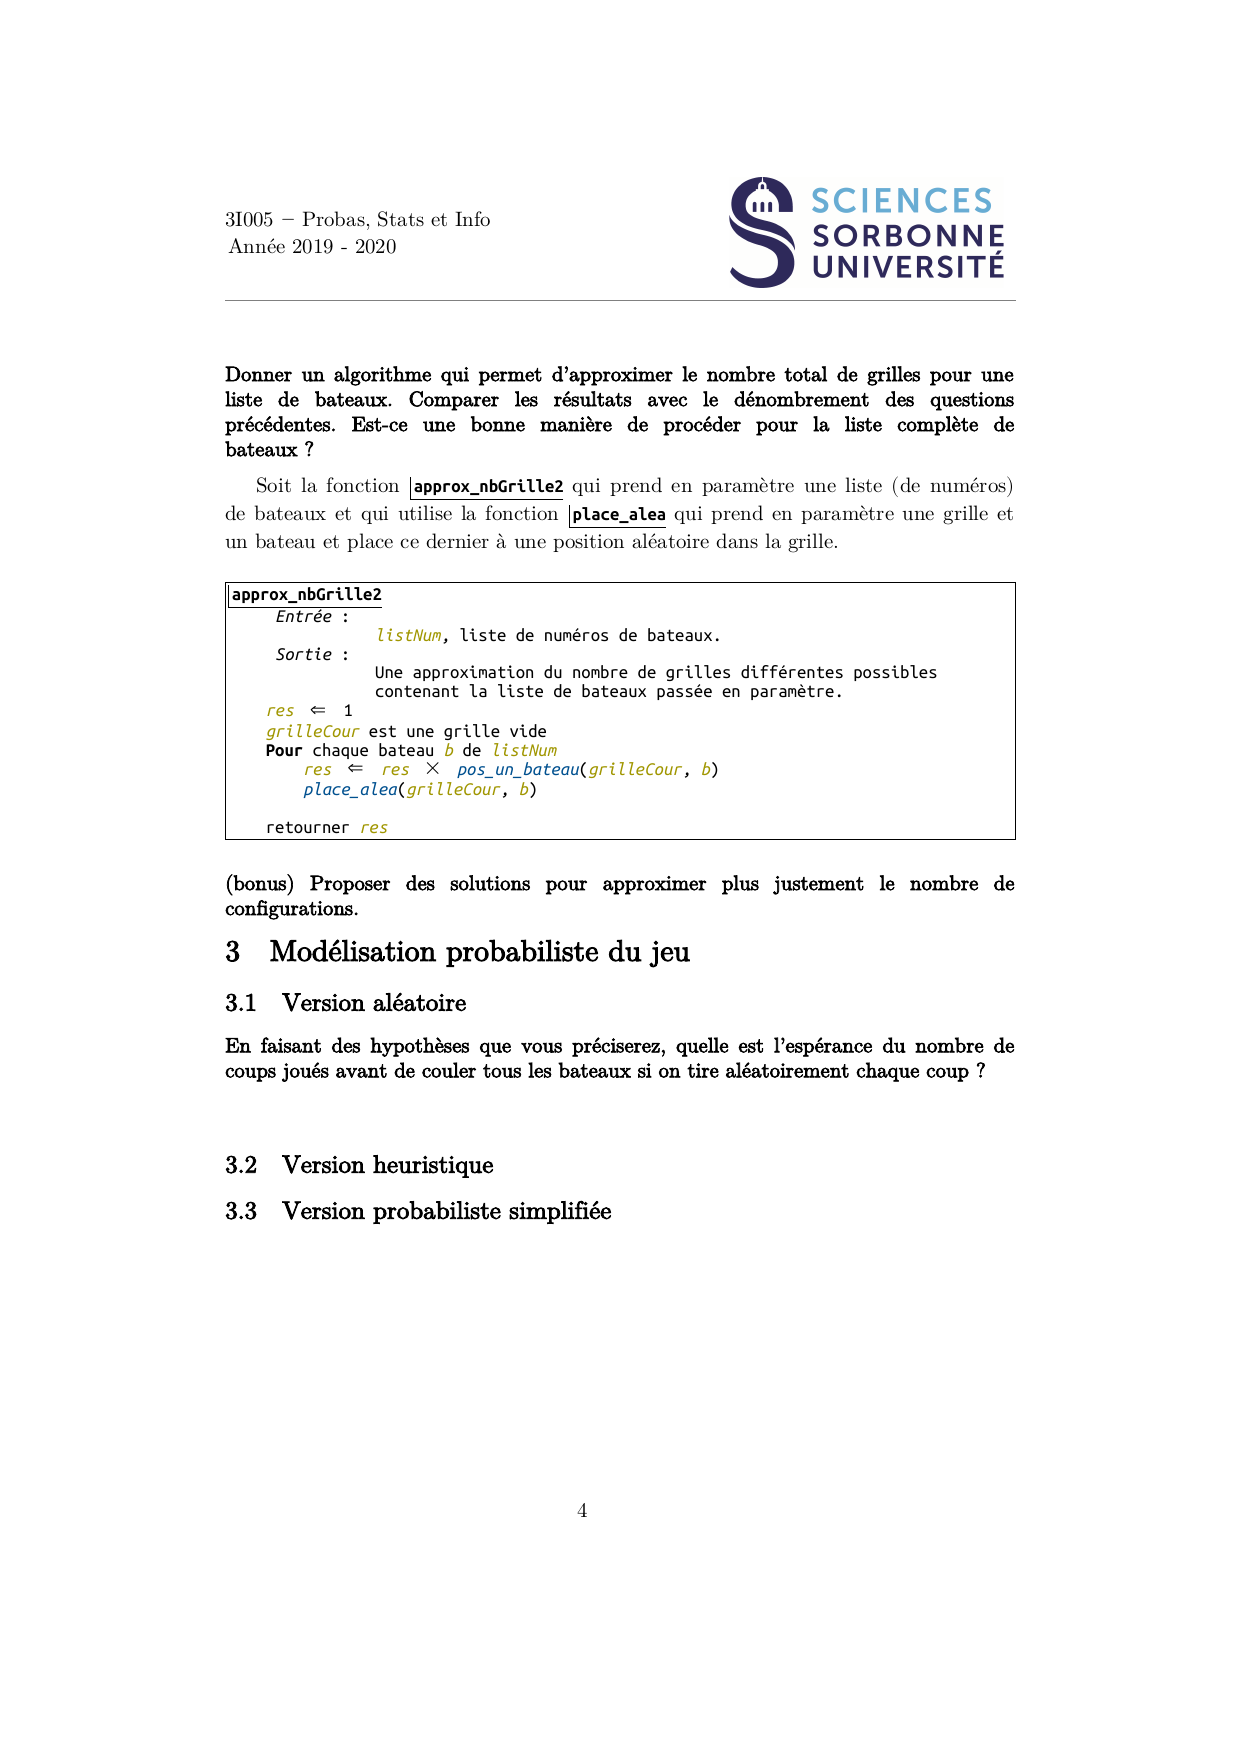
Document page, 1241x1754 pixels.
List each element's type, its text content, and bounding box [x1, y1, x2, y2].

text res 1 [226, 698, 1015, 719]
subtitle (bonus) Proposer des solutions pour approximer plus justement le nombre de configurations. [225, 869, 1016, 919]
text contenant la liste de bateaux passée en paramètre. [226, 679, 1015, 698]
text Une approximation du nombre de grilles différentes possibles [226, 660, 1015, 679]
text listNum, liste de numéros de bateaux. [226, 623, 1015, 642]
subtitle Version heuristique [225, 1147, 1016, 1177]
text approx_nbGrille2 [226, 583, 1015, 604]
text Pour chaque bateau b de listNum [226, 737, 1015, 756]
subtitle Donner un algorithme qui permet d’approximer le nombre total de grilles pour une liste de bateaux. Comparer les résultats avec le dénombrement des questions précédentes. Est-ce une bonne manière de procéder pour la liste complète de bateaux ? [225, 360, 1016, 460]
text res res pos_un_bateau(grilleCour, b) [226, 756, 1015, 777]
text Entrée : [226, 604, 1015, 623]
text grilleCour est une grille vide [226, 719, 1015, 737]
text Soit la fonction approx_nbGrille2 qui prend en paramètre une liste (de numéros) de bateaux et qui utilise la fonction place_alea qui prend en paramètre une grille et un bateau et place ce dernier à une position aléatoire dans la grille. [225, 472, 1016, 552]
subtitle Version probabiliste simplifiée [225, 1193, 1016, 1223]
text place_alea(grilleCour, b) [226, 777, 1015, 799]
subtitle Modélisation probabiliste du jeu [225, 931, 1016, 966]
subtitle Version aléatoire [225, 985, 1016, 1015]
text retourner res [226, 814, 1015, 839]
picture [729, 177, 1004, 288]
text Sortie : [226, 642, 1015, 660]
subtitle En faisant des hypothèses que vous préciserez, quelle est l’espérance du nombre de coups joués avant de couler tous les bateaux si on tire aléatoirement chaque coup ? [225, 1031, 1016, 1081]
